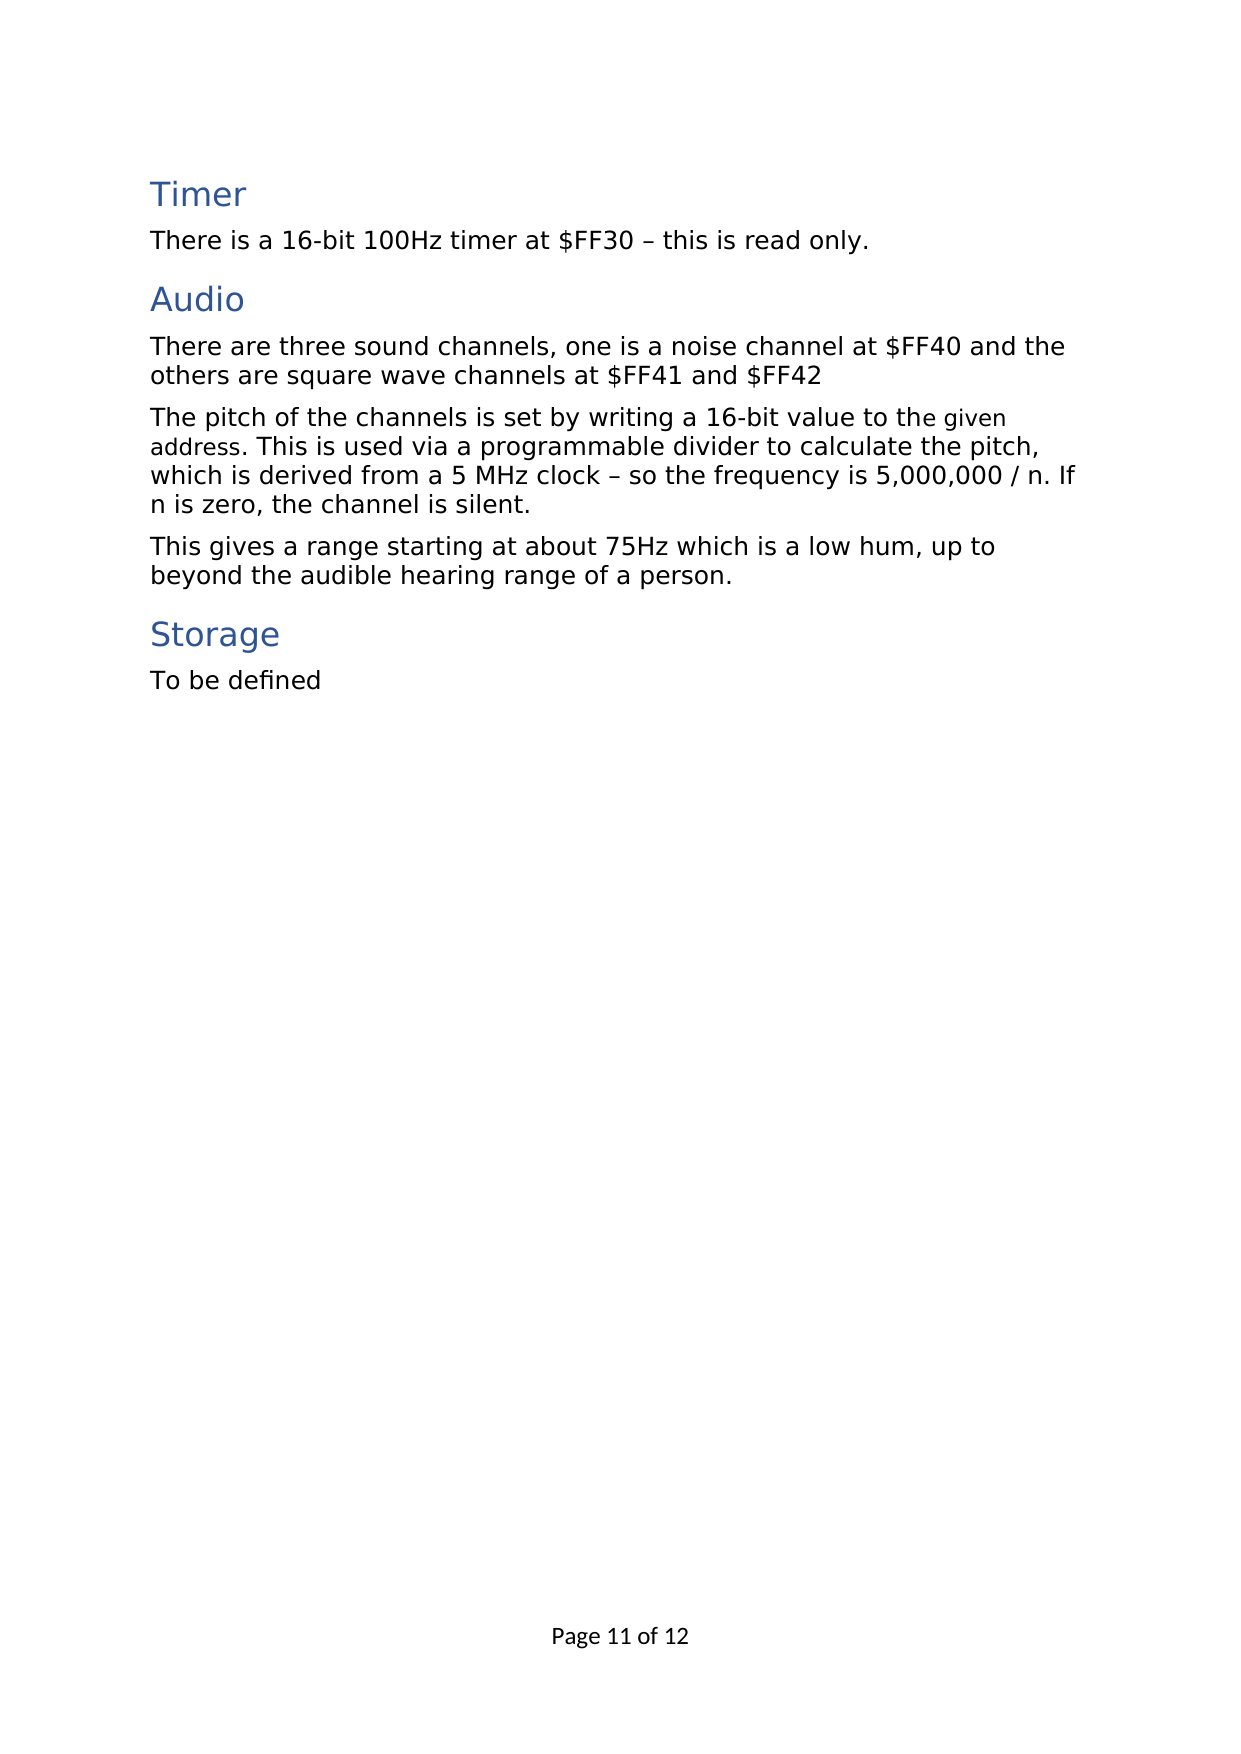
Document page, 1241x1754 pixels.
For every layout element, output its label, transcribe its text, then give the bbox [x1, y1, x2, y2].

subtitle Timer [150, 175, 1090, 214]
text This gives a range starting at about 75Hz which is a low hum, up to beyond the audible hearing range of a person. [150, 532, 1090, 590]
text There is a 16-bit 100Hz timer at $FF30 – this is read only. [150, 226, 1090, 256]
text There are three sound channels, one is a noise channel at $FF40 and the others are square wave channels at $FF41 and $FF42 [150, 332, 1090, 390]
subtitle Audio [150, 281, 1090, 319]
text The pitch of the channels is set by writing a 16-bit value to the given address. This is used via a programmable divider to calculate the pitch, which is derived from a 5 MHz clock – so the frequency is 5,000,000 / n. If n is zero, the channel is silent. [150, 403, 1090, 519]
subtitle Storage [150, 615, 1090, 654]
text To be defined [150, 667, 1090, 696]
